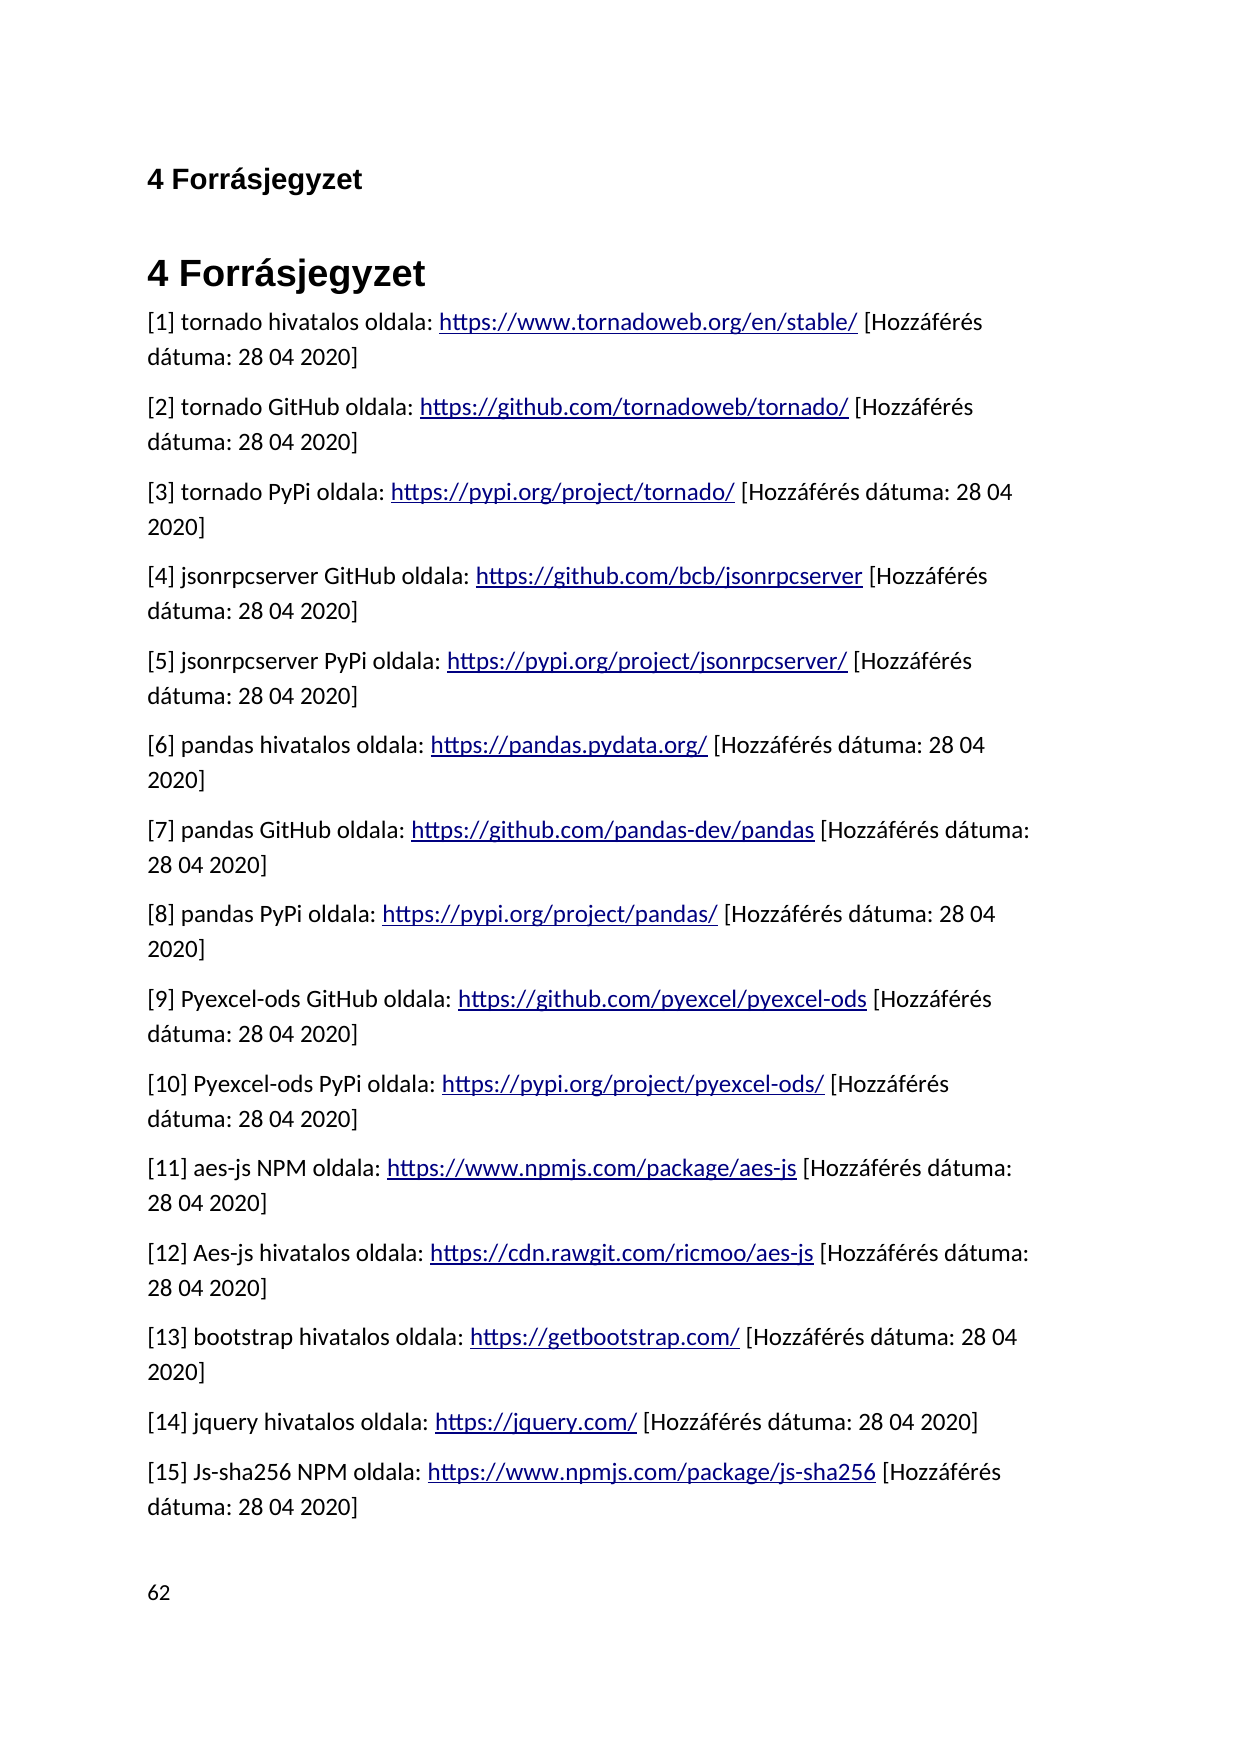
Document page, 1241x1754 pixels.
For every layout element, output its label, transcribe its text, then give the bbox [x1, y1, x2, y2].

text [11] aes-js NPM oldala: https://www.npmjs.com/package/aes-js [Hozzáférés dátuma: 28 04 2020] [147, 1152, 1033, 1218]
text [13] bootstrap hivatalos oldala: https://getbootstrap.com/ [Hozzáférés dátuma: 28 04 2020] [147, 1321, 1033, 1387]
text [1] tornado hivatalos oldala: https://www.tornadoweb.org/en/stable/ [Hozzáférés dátuma: 28 04 2020] [147, 306, 1033, 372]
text [5] jsonrpcserver PyPi oldala: https://pypi.org/project/jsonrpcserver/ [Hozzáférés dátuma: 28 04 2020] [147, 645, 1033, 710]
text [3] tornado PyPi oldala: https://pypi.org/project/tornado/ [Hozzáférés dátuma: 28 04 2020] [147, 476, 1033, 541]
text [15] Js-sha256 NPM oldala: https://www.npmjs.com/package/js-sha256 [Hozzáférés dátuma: 28 04 2020] [147, 1456, 1033, 1521]
text [4] jsonrpcserver GitHub oldala: https://github.com/bcb/jsonrpcserver [Hozzáférés dátuma: 28 04 2020] [147, 560, 1033, 626]
text [10] Pyexcel-ods PyPi oldala: https://pypi.org/project/pyexcel-ods/ [Hozzáférés dátuma: 28 04 2020] [147, 1068, 1033, 1133]
subtitle Forrásjegyzet [147, 250, 1033, 294]
text [14] jquery hivatalos oldala: https://jquery.com/ [Hozzáférés dátuma: 28 04 2020] [147, 1406, 1033, 1437]
text [2] tornado GitHub oldala: https://github.com/tornadoweb/tornado/ [Hozzáférés dátuma: 28 04 2020] [147, 391, 1033, 457]
text [7] pandas GitHub oldala: https://github.com/pandas-dev/pandas [Hozzáférés dátuma: 28 04 2020] [147, 814, 1033, 879]
text [9] Pyexcel-ods GitHub oldala: https://github.com/pyexcel/pyexcel-ods [Hozzáférés dátuma: 28 04 2020] [147, 983, 1033, 1049]
text [8] pandas PyPi oldala: https://pypi.org/project/pandas/ [Hozzáférés dátuma: 28 04 2020] [147, 898, 1033, 964]
text [12] Aes-js hivatalos oldala: https://cdn.rawgit.com/ricmoo/aes-js [Hozzáférés dátuma: 28 04 2020] [147, 1237, 1033, 1302]
text [6] pandas hivatalos oldala: https://pandas.pydata.org/ [Hozzáférés dátuma: 28 04 2020] [147, 729, 1033, 795]
